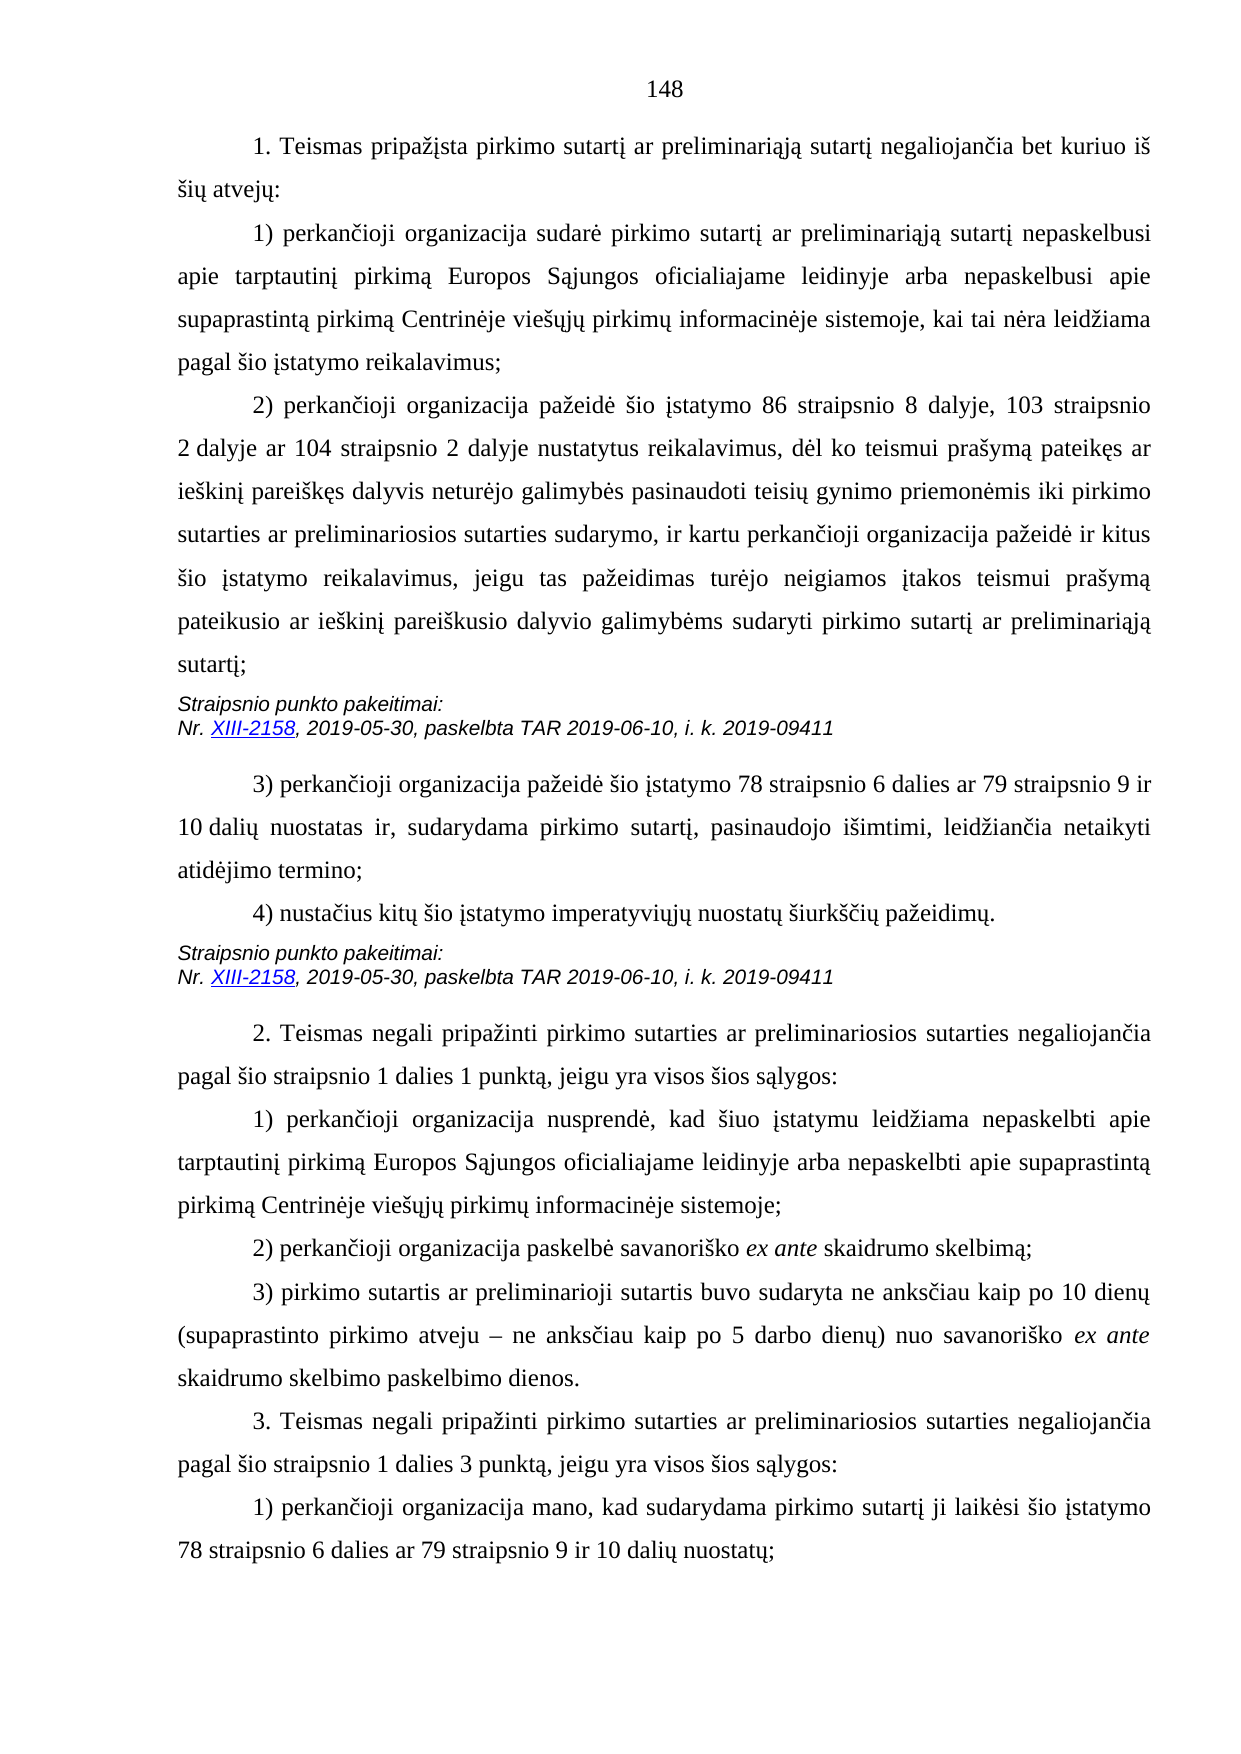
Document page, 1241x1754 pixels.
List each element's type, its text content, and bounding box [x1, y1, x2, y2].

text 3) pirkimo sutartis ar preliminarioji sutartis buvo sudaryta ne anksčiau kaip po 10 dienų (supaprastinto pirkimo atveju – ne anksčiau kaip po 5 darbo dienų) nuo savanoriško ex ante skaidrumo skelbimo paskelbimo dienos. [177, 1277, 1152, 1392]
text 1) perkančioji organizacija sudarė pirkimo sutartį ar preliminariąją sutartį nepaskelbusi apie tarptautinį pirkimą Europos Sąjungos oficialiajame leidinyje arba nepaskelbusi apie supaprastintą pirkimą Centrinėje viešųjų pirkimų informacinėje sistemoje, kai tai nėra leidžiama pagal šio įstatymo reikalavimus; [177, 218, 1152, 376]
text 1) perkančioji organizacija nusprendė, kad šiuo įstatymu leidžiama nepaskelbti apie tarptautinį pirkimą Europos Sąjungos oficialiajame leidinyje arba nepaskelbti apie supaprastintą pirkimą Centrinėje viešųjų pirkimų informacinėje sistemoje; [177, 1104, 1152, 1219]
text 2. Teismas negali pripažinti pirkimo sutarties ar preliminariosios sutarties negaliojančia pagal šio straipsnio 1 dalies 1 punktą, jeigu yra visos šios sąlygos: [177, 1018, 1152, 1090]
text 3) perkančioji organizacija pažeidė šio įstatymo 78 straipsnio 6 dalies ar 79 straipsnio 9 ir 10 dalių nuostatas ir, sudarydama pirkimo sutartį, pasinaudojo išimtimi, leidžiančia netaikyti atidėjimo termino; [177, 769, 1152, 884]
text 1. Teismas pripažįsta pirkimo sutartį ar preliminariąją sutartį negaliojančia bet kuriuo iš šių atvejų: [177, 131, 1152, 203]
text 2) perkančioji organizacija paskelbė savanoriško ex ante skaidrumo skelbimą; [177, 1233, 1152, 1262]
text 1) perkančioji organizacija mano, kad sudarydama pirkimo sutartį ji laikėsi šio įstatymo 78 straipsnio 6 dalies ar 79 straipsnio 9 ir 10 dalių nuostatų; [177, 1492, 1152, 1564]
text Straipsnio punkto pakeitimai: [177, 692, 1152, 716]
text Nr. XIII-2158, 2019-05-30, paskelbta TAR 2019-06-10, i. k. 2019-09411 [177, 965, 1152, 989]
text 4) nustačius kitų šio įstatymo imperatyviųjų nuostatų šiurkščių pažeidimų. [177, 898, 1152, 927]
text Straipsnio punkto pakeitimai: [177, 941, 1152, 965]
text Nr. XIII-2158, 2019-05-30, paskelbta TAR 2019-06-10, i. k. 2019-09411 [177, 716, 1152, 740]
text 2) perkančioji organizacija pažeidė šio įstatymo 86 straipsnio 8 dalyje, 103 straipsnio 2 dalyje ar 104 straipsnio 2 dalyje nustatytus reikalavimus, dėl ko teismui prašymą pateikęs ar ieškinį pareiškęs dalyvis neturėjo galimybės pasinaudoti teisių gynimo priemonėmis iki pirkimo sutarties ar preliminariosios sutarties sudarymo, ir kartu perkančioji organizacija pažeidė ir kitus šio įstatymo reikalavimus, jeigu tas pažeidimas turėjo neigiamos įtakos teismui prašymą pateikusio ar ieškinį pareiškusio dalyvio galimybėms sudaryti pirkimo sutartį ar preliminariąją sutartį; [177, 390, 1152, 678]
text 3. Teismas negali pripažinti pirkimo sutarties ar preliminariosios sutarties negaliojančia pagal šio straipsnio 1 dalies 3 punktą, jeigu yra visos šios sąlygos: [177, 1406, 1152, 1478]
